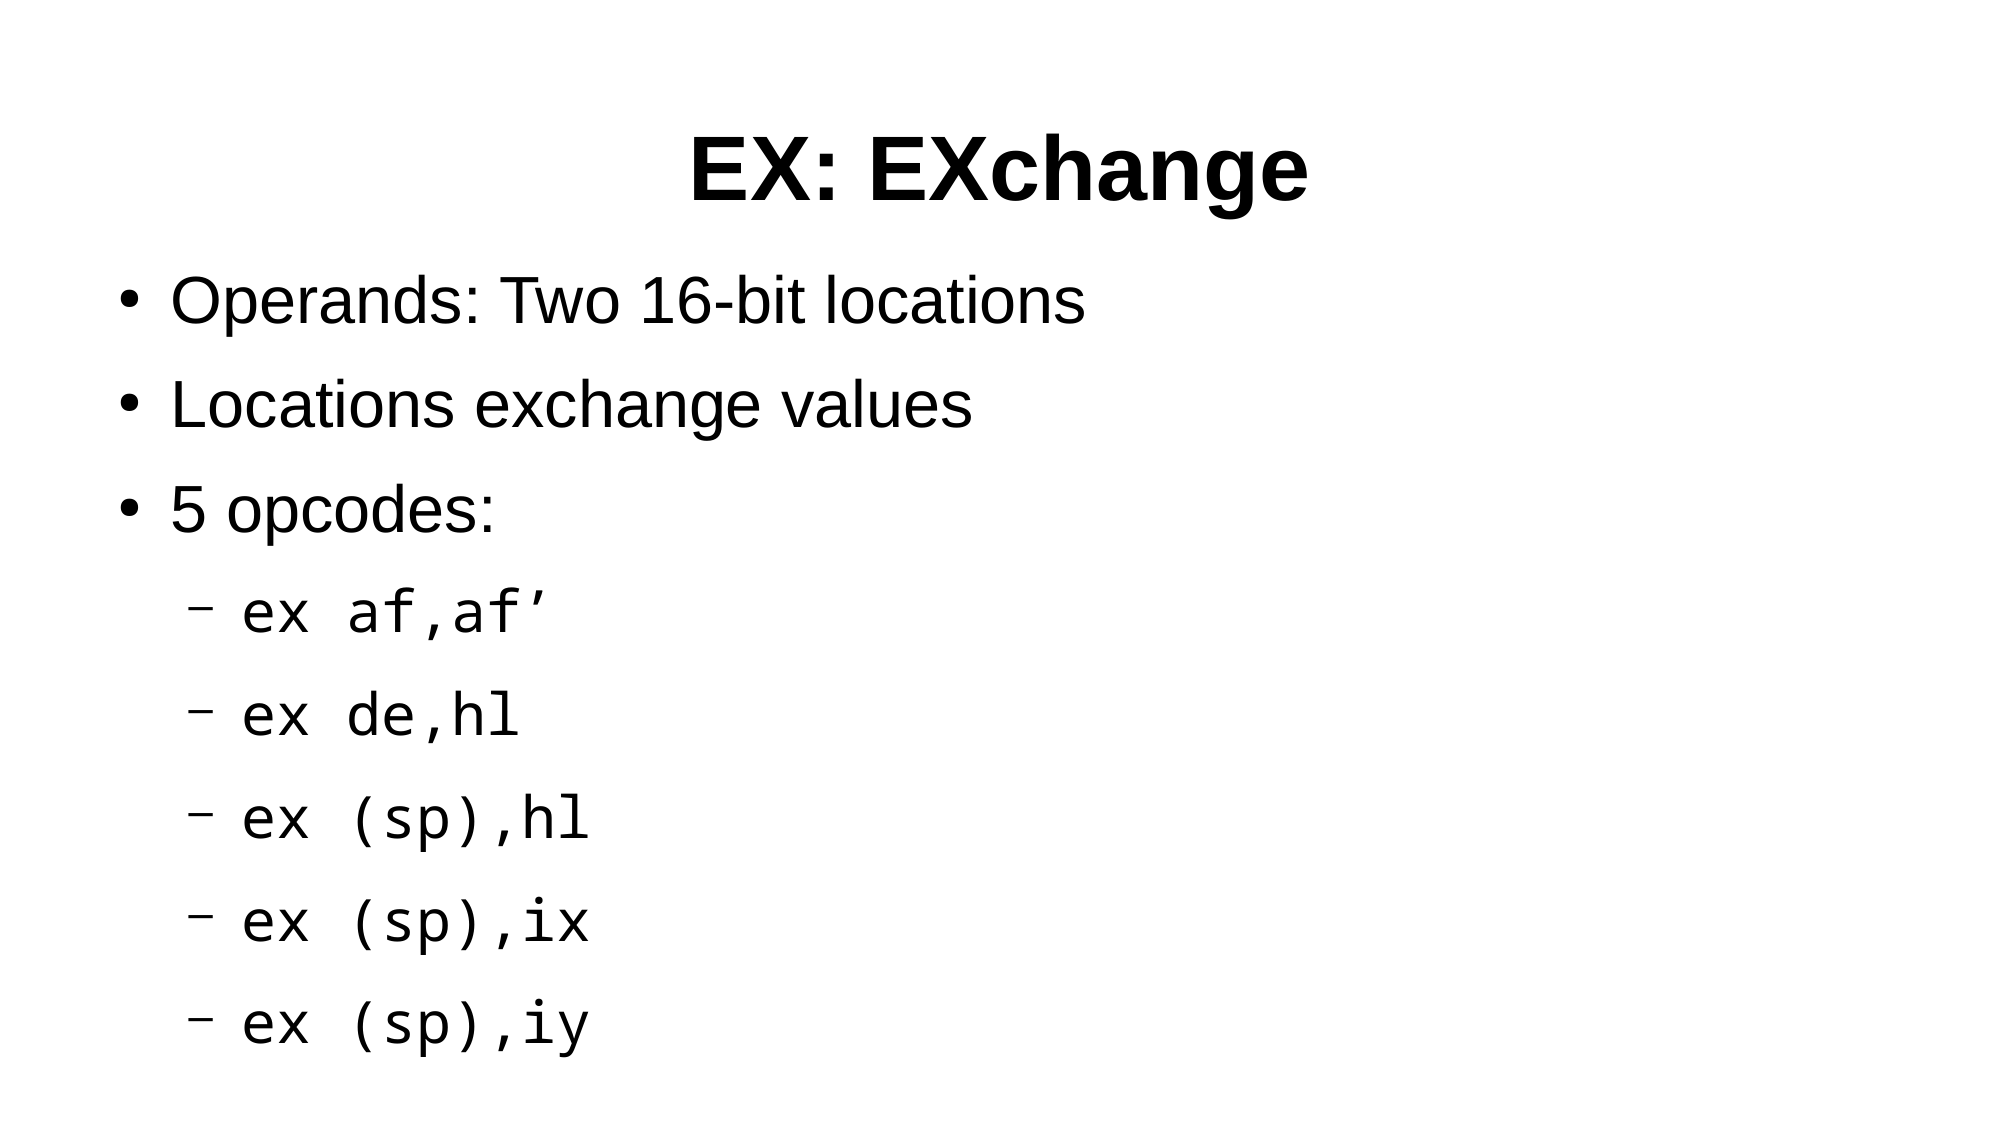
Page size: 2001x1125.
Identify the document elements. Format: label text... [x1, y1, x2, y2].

list Operands: Two 16-bit locations Locations exchange values 5 opcodes: ex af,af’ ex de,hl ex (sp),hl ex (sp),ix ex (sp),iy [99, 263, 1951, 1096]
title EX: EXchange [137, 59, 1863, 263]
